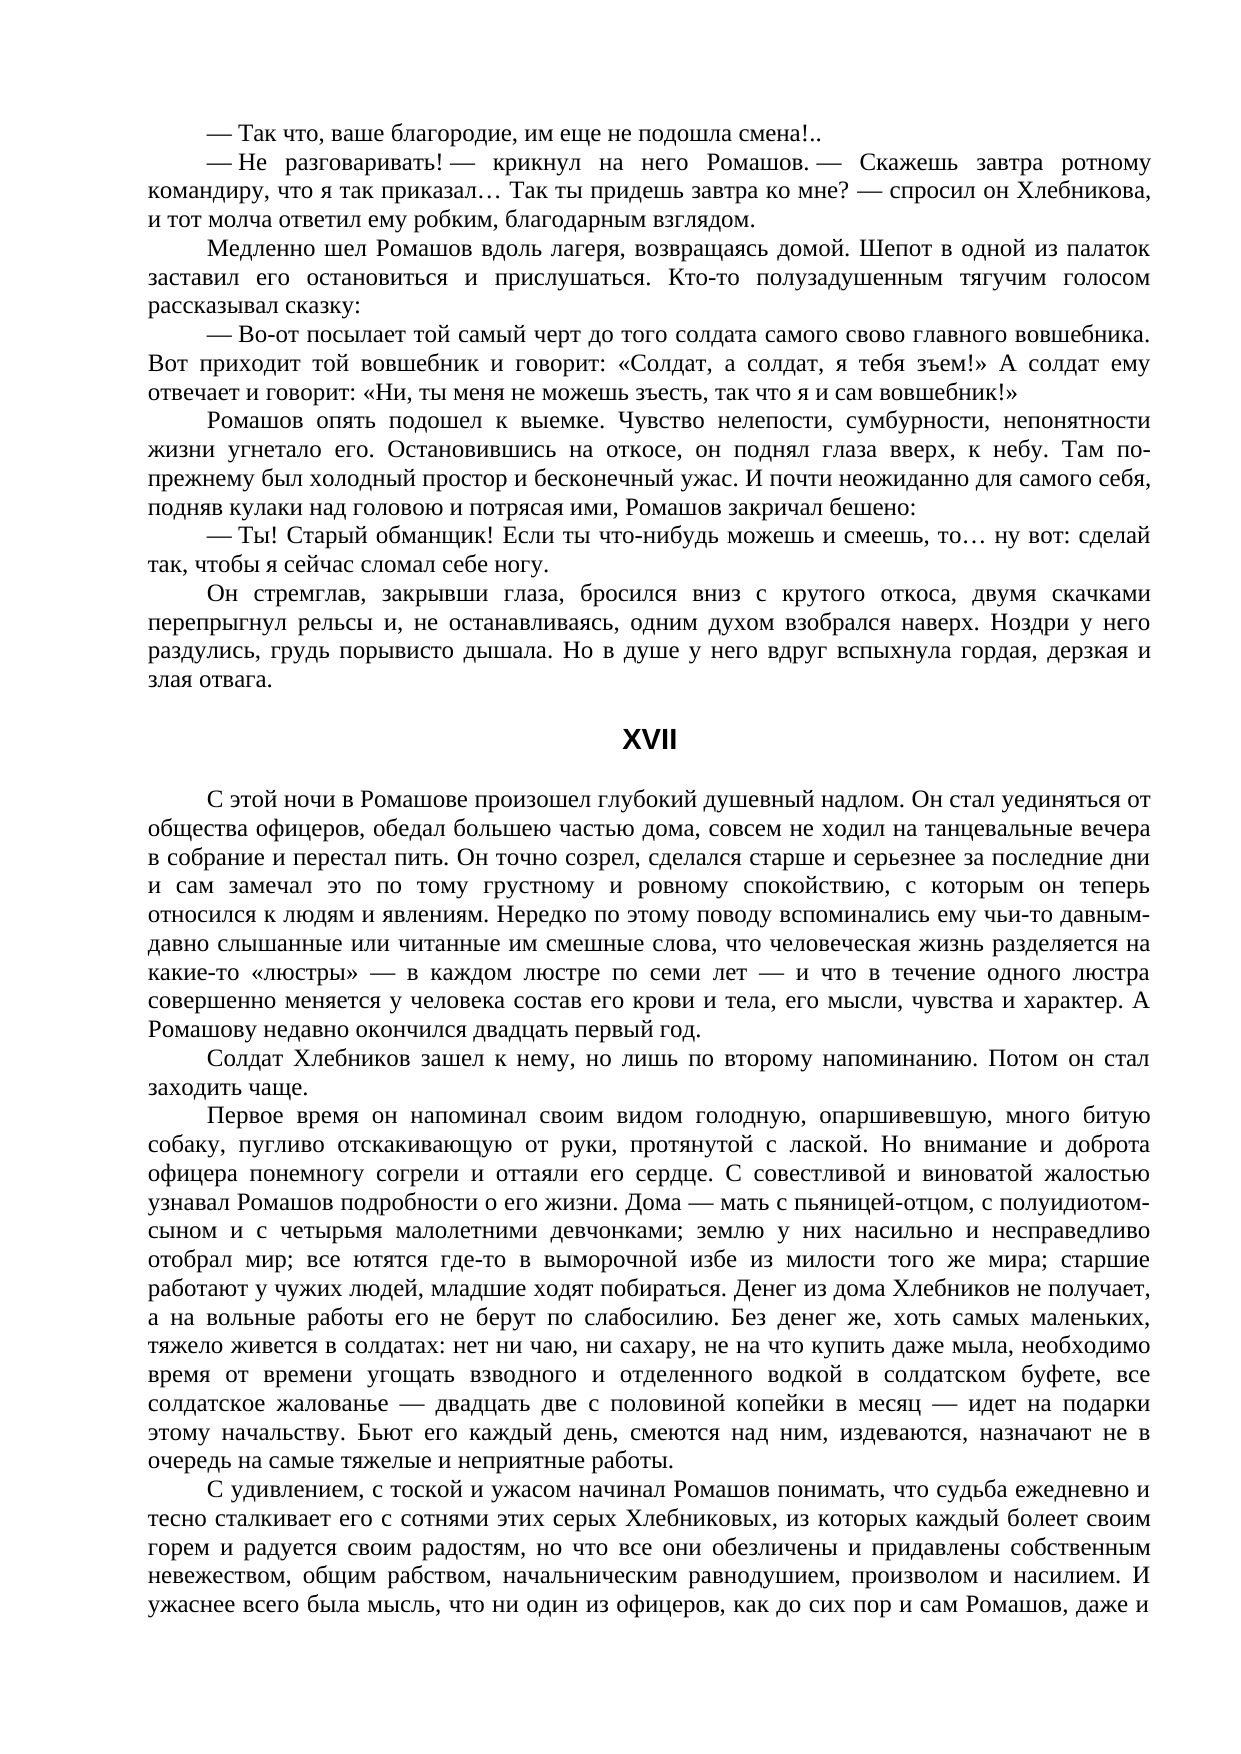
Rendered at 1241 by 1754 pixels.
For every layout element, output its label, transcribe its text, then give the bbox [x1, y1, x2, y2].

text Солдат Хлебников зашел к нему, но лишь по второму напоминанию. Потом он стал заходить чаще. [148, 1043, 1152, 1100]
text — Ты! Старый обманщик! Если ты что-нибудь можешь и смеешь, то… ну вот: сделай так, чтобы я сейчас сломал себе ногу. [148, 521, 1152, 578]
text С удивлением, с тоской и ужасом начинал Ромашов понимать, что судьба ежедневно и тесно сталкивает его с сотнями этих серых Хлебниковых, из которых каждый болеет своим горем и радуется своим радостям, но что все они обезличены и придавлены собственным невежеством, общим рабством, начальническим равнодушием, произволом и насилием. И ужаснее всего была мысль, что ни один из офицеров, как до сих пор и сам Ромашов, даже и [148, 1474, 1152, 1618]
text Медленно шел Ромашов вдоль лагеря, возвращаясь домой. Шепот в одной из палаток заставил его остановиться и прислушаться. Кто-то полузадушенным тягучим голосом рассказывал сказку: [148, 233, 1152, 319]
text — Так что, ваше благородие, им еще не подошла смена!.. [148, 118, 1152, 147]
text С этой ночи в Ромашове произошел глубокий душевный надлом. Он стал уединяться от общества офицеров, обедал большею частью дома, совсем не ходил на танцевальные вечера в собрание и перестал пить. Он точно созрел, сделался старше и серьезнее за последние дни и сам замечал это по тому грустному и ровному спокойствию, с которым он теперь относился к людям и явлениям. Нередко по этому поводу вспоминались ему чьи-то давным-давно слышанные или читанные им смешные слова, что человеческая жизнь разделяется на какие-то «люстры» — в каждом люстре по семи лет — и что в течение одного люстра совершенно меняется у человека состав его крови и тела, его мысли, чувства и характер. А Ромашову недавно окончился двадцать первый год. [148, 784, 1152, 1043]
text — Во-от посылает той самый черт до того солдата самого свово главного вовшебника. Вот приходит той вовшебник и говорит: «Солдат, а солдат, я тебя зъем!» А солдат ему отвечает и говорит: «Ни, ты меня не можешь зъесть, так что я и сам вовшебник!» [148, 319, 1152, 406]
text Первое время он напоминал своим видом голодную, опаршивевшую, много битую собаку, пугливо отскакивающую от руки, протянутой с лаской. Но внимание и доброта офицера понемногу согрели и оттаяли его сердце. С совестливой и виноватой жалостью узнавал Ромашов подробности о его жизни. Дома — мать с пьяницей-отцом, с полуидиотом-сыном и с четырьмя малолетними девчонками; землю у них насильно и несправедливо отобрал мир; все ютятся где-то в выморочной избе из милости того же мира; старшие работают у чужих людей, младшие ходят побираться. Денег из дома Хлебников не получает, а на вольные работы его не берут по слабосилию. Без денег же, хоть самых маленьких, тяжело живется в солдатах: нет ни чаю, ни сахару, не на что купить даже мыла, необходимо время от времени угощать взводного и отделенного водкой в солдатском буфете, все солдатское жалованье — двадцать две с половиной копейки в месяц — идет на подарки этому начальству. Бьют его каждый день, смеются над ним, издеваются, назначают не в очередь на самые тяжелые и неприятные работы. [148, 1100, 1152, 1474]
text — Не разговаривать! — крикнул на него Ромашов. — Скажешь завтра ротному командиру, что я так приказал… Так ты придешь завтра ко мне? — спросил он Хлебникова, и тот молча ответил ему робким, благодарным взглядом. [148, 147, 1152, 233]
text Он стремглав, закрывши глаза, бросился вниз с крутого откоса, двумя скачками перепрыгнул рельсы и, не останавливаясь, одним духом взобрался наверх. Ноздри у него раздулись, грудь порывисто дышала. Но в душе у него вдруг вспыхнула гордая, дерзкая и злая отвага. [148, 578, 1152, 693]
text Ромашов опять подошел к выемке. Чувство нелепости, сумбурности, непонятности жизни угнетало его. Остановившись на откосе, он поднял глаза вверх, к небу. Там по-прежнему был холодный простор и бесконечный ужас. И почти неожиданно для самого себя, подняв кулаки над головою и потрясая ими, Ромашов закричал бешено: [148, 406, 1152, 521]
subtitle XVII [148, 722, 1152, 755]
